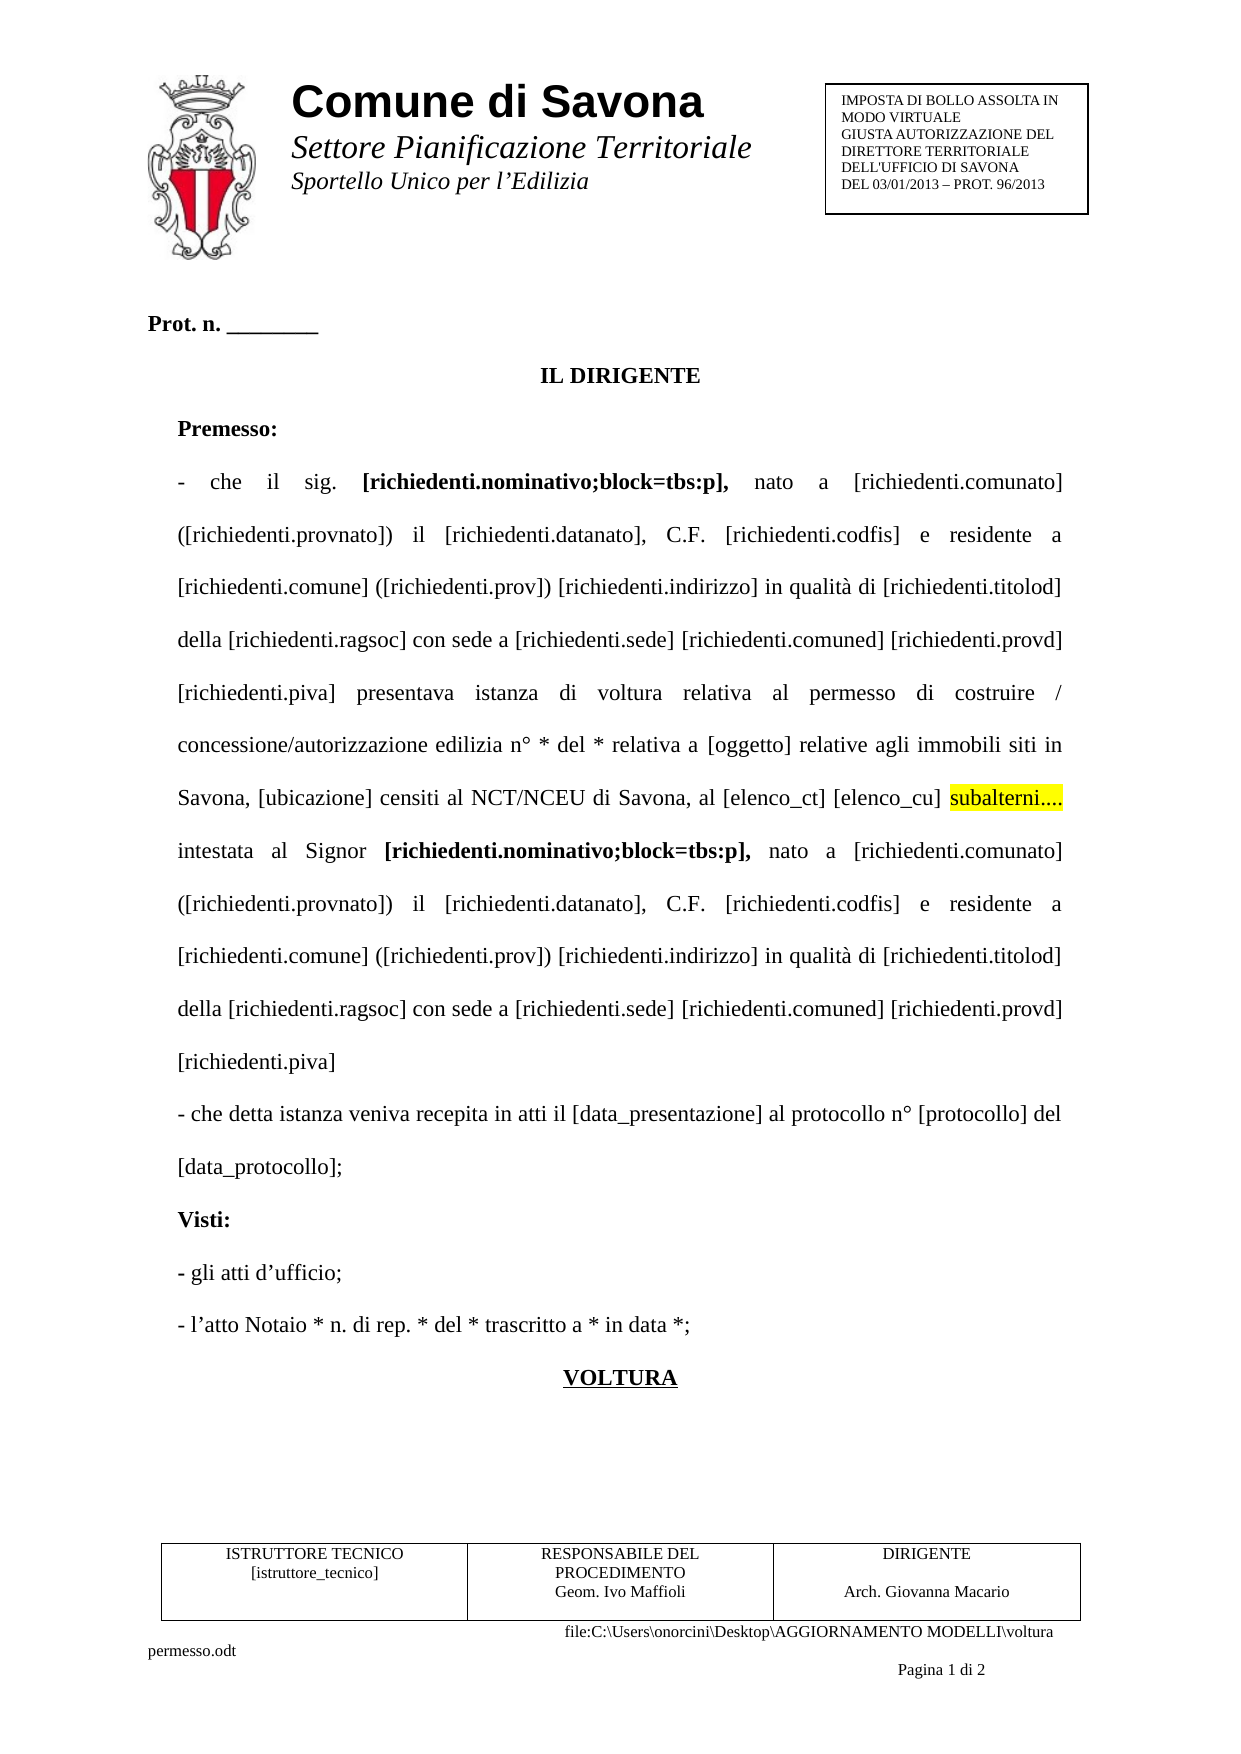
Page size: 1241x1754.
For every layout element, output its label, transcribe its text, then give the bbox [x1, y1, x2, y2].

text - che detta istanza veniva recepita in atti il [data_presentazione] al protocollo n° [protocollo] del [data_protocollo]; [177, 1100, 1063, 1179]
text Sportello Unico per l’Edilizia [256, 166, 824, 195]
text - gli atti d’ufficio; [177, 1258, 1063, 1285]
text Prot. n. ________ [148, 310, 1092, 336]
text Visti: [177, 1206, 1063, 1232]
text IMPOSTA DI BOLLO ASSOLTA IN MODO VIRTUALE [841, 92, 1072, 126]
text Settore Pianificazione Territoriale [256, 128, 824, 166]
text - l’atto Notaio * n. di rep. * del * trascritto a * in data *; [177, 1311, 1063, 1338]
text Premesso: [177, 415, 1063, 442]
text GIUSTA AUTORIZZAZIONE DEL DIRETTORE TERRITORIALE DELL'UFFICIO DI SAVONA [841, 126, 1072, 176]
text IL DIRIGENTE [177, 362, 1063, 389]
picture [147, 75, 256, 260]
text VOLTURA [177, 1364, 1063, 1390]
text DEL 03/01/2013 – PROT. 96/2013 [841, 176, 1072, 193]
text Comune di Savona [256, 75, 1092, 128]
text - che il sig. [richiedenti.nominativo;block=tbs:p], nato a [richiedenti.comunato] ([richiedenti.provnato]) il [richiedenti.datanato], C.F. [richiedenti.codfis] e residente a [richiedenti.comune] ([richiedenti.prov]) [richiedenti.indirizzo] in qualità di [richiedenti.titolod] della [richiedenti.ragsoc] con sede a [richiedenti.sede] [richiedenti.comuned] [richiedenti.provd] [richiedenti.piva] presentava istanza di voltura relativa al permesso di costruire / concessione/autorizzazione edilizia n° * del * relativa a [oggetto] relative agli immobili siti in Savona, [ubicazione] censiti al NCT/NCEU di Savona, al [elenco_ct] [elenco_cu] subalterni.... intestata al Signor [richiedenti.nominativo;block=tbs:p], nato a [richiedenti.comunato] ([richiedenti.provnato]) il [richiedenti.datanato], C.F. [richiedenti.codfis] e residente a [richiedenti.comune] ([richiedenti.prov]) [richiedenti.indirizzo] in qualità di [richiedenti.titolod] della [richiedenti.ragsoc] con sede a [richiedenti.sede] [richiedenti.comuned] [richiedenti.provd] [richiedenti.piva] [177, 468, 1063, 1074]
